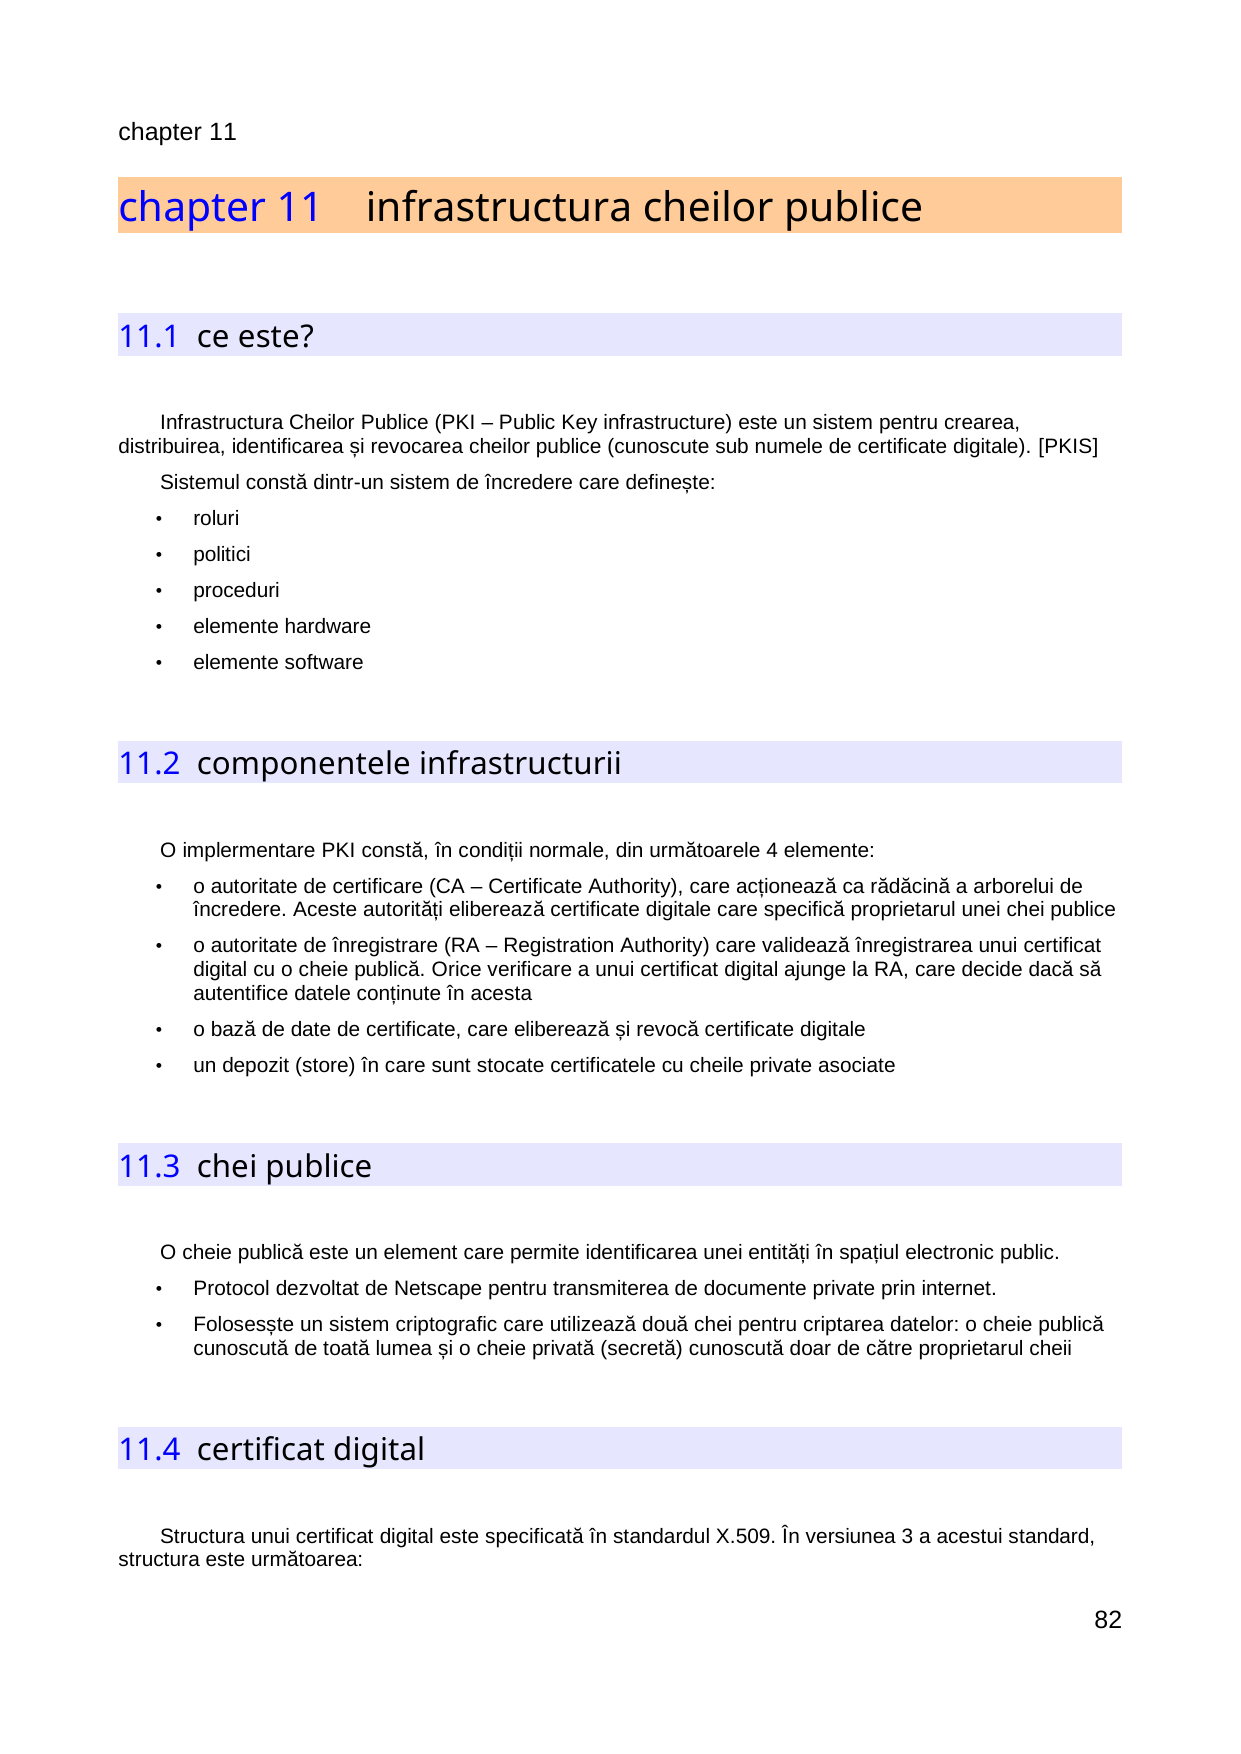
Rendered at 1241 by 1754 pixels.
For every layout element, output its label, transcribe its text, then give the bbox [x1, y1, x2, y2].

text Infrastructura Cheilor Publice (PKI – Public Key infrastructure) este un sistem pentru crearea, distribuirea, identificarea și revocarea cheilor publice (cunoscute sub numele de certificate digitale). [PKIS] [118, 411, 1122, 458]
list Protocol dezvoltat de Netscape pentru transmiterea de documente private prin internet. [156, 1277, 1122, 1300]
text O cheie publică este un element care permite identificarea unei entități în spațiul electronic public. [118, 1241, 1122, 1264]
list un depozit (store) în care sunt stocate certificatele cu cheile private asociate [156, 1053, 1122, 1077]
list politici [156, 542, 1122, 566]
list o bază de date de certificate, care eliberează și revocă certificate digitale [156, 1017, 1122, 1041]
list elemente software [156, 651, 1122, 674]
subtitle componentele infrastructurii [118, 741, 1122, 783]
subtitle infrastructura cheilor publice [118, 177, 1122, 233]
list o autoritate de înregistrare (RA – Registration Authority) care validează înregistrarea unui certificat digital cu o cheie publică. Orice verificare a unui certificat digital ajunge la RA, care decide dacă să autentifice datele conținute în acesta [156, 934, 1122, 1004]
subtitle chei publice [118, 1143, 1122, 1186]
subtitle ce este? [118, 313, 1122, 356]
list Folosesște un sistem criptografic care utilizează două chei pentru criptarea datelor: o cheie publică cunoscută de toată lumea și o cheie privată (secretă) cunoscută doar de către proprietarul cheii [156, 1313, 1122, 1360]
list elemente hardware [156, 614, 1122, 638]
list o autoritate de certificare (CA – Certificate Authority), care acționează ca rădăcină a arborelui de încredere. Aceste autorități eliberează certificate digitale care specifică proprietarul unei chei publice [156, 874, 1122, 921]
list roluri [156, 506, 1122, 530]
text O implermentare PKI constă, în condiții normale, din următoarele 4 elemente: [118, 838, 1122, 862]
text Sistemul constă dintr-un sistem de încredere care definește: [118, 470, 1122, 494]
list proceduri [156, 578, 1122, 602]
subtitle certificat digital [118, 1427, 1122, 1469]
text Structura unui certificat digital este specificată în standardul X.509. În versiunea 3 a acestui standard, structura este următoarea: [118, 1524, 1122, 1571]
